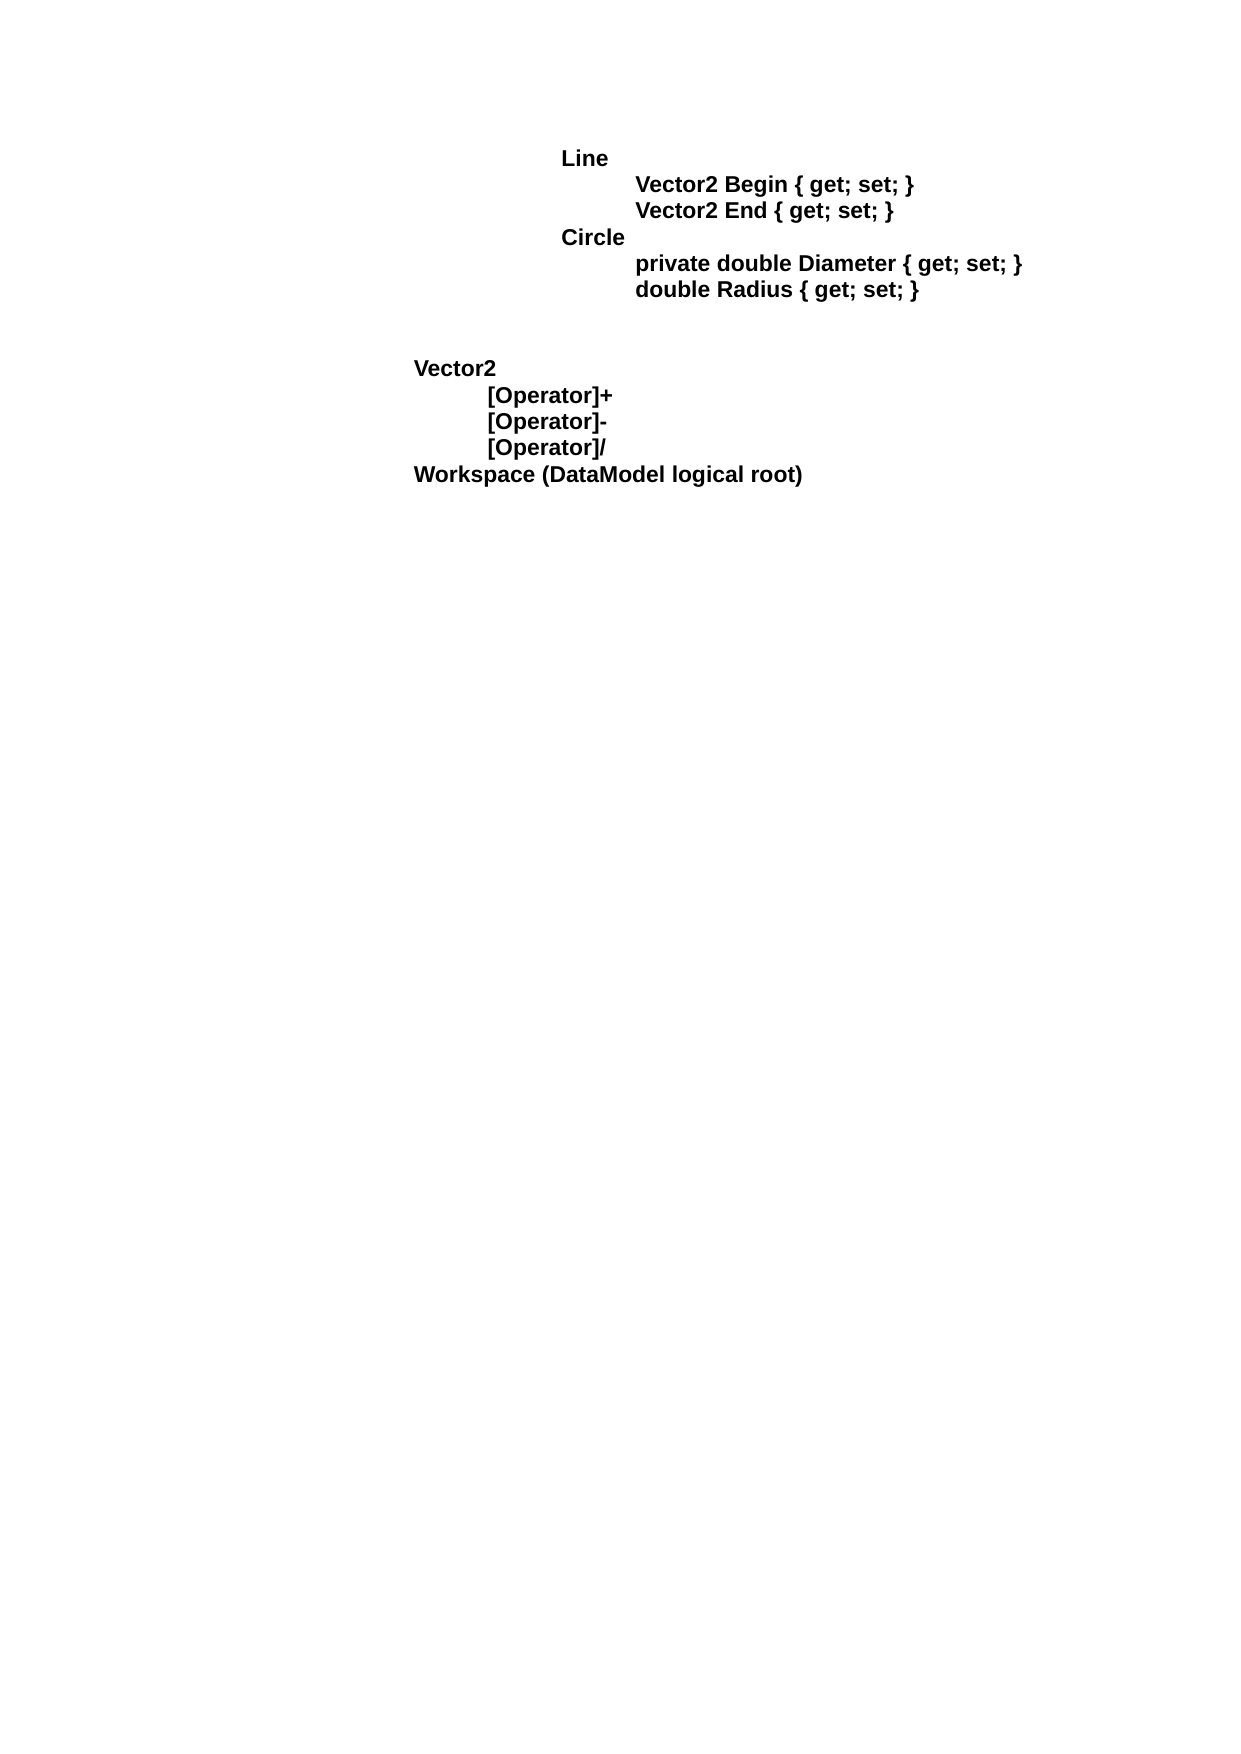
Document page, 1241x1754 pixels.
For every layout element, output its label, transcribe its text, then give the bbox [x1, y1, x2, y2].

text double Radius { get; set; } [118, 276, 1122, 303]
text Workspace (DataModel logical root) [118, 461, 1122, 513]
text Vector2 End { get; set; } [118, 197, 1122, 223]
text Circle [118, 223, 1122, 250]
text Line [118, 144, 1122, 171]
text Vector2 Begin { get; set; } [118, 171, 1122, 197]
text private double Diameter { get; set; } [118, 250, 1122, 276]
text [Operator]/ [118, 434, 1122, 461]
text [Operator]+ [118, 382, 1122, 408]
text Vector2 [118, 355, 1122, 382]
text [Operator]- [118, 408, 1122, 434]
